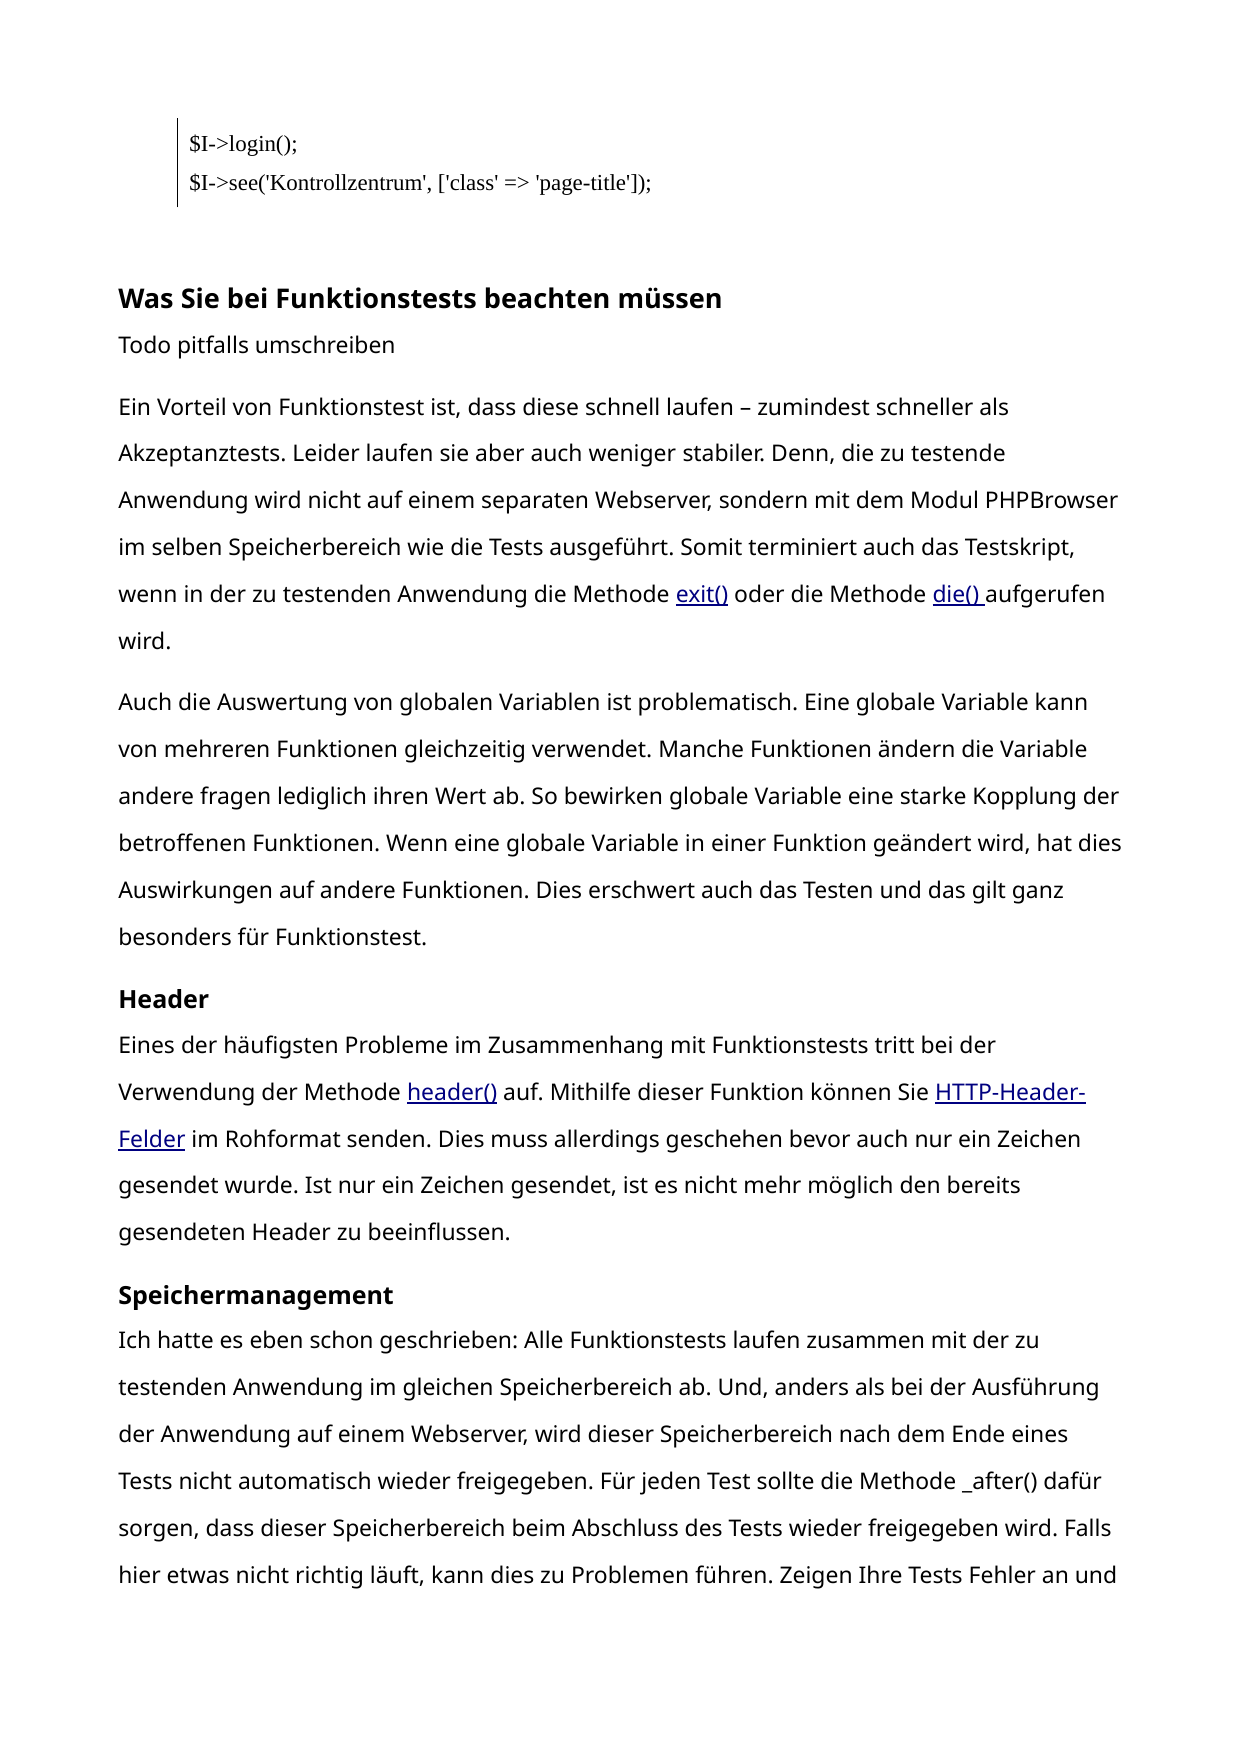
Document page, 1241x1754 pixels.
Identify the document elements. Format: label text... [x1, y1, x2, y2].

subtitle Speichermanagement [118, 1278, 1122, 1312]
text Ein Vorteil von Funktionstest ist, dass diese schnell laufen – zumindest schneller als Akzeptanztests. Leider laufen sie aber auch weniger stabiler. Denn, die zu testende Anwendung wird nicht auf einem separaten Webserver, sondern mit dem Modul PHPBrowser im selben Speicherbereich wie die Tests ausgeführt. Somit terminiert auch das Testskript, wenn in der zu testenden Anwendung die Methode exit() oder die Methode die() aufgerufen wird. [118, 391, 1122, 656]
text Eines der häufigsten Probleme im Zusammenhang mit Funktionstests tritt bei der Verwendung der Methode header() auf. Mithilfe dieser Funktion können Sie HTTP-Header-Felder im Rohformat senden. Dies muss allerdings geschehen bevor auch nur ein Zeichen gesendet wurde. Ist nur ein Zeichen gesendet, ist es nicht mehr möglich den bereits gesendeten Header zu beeinflussen. [118, 1029, 1122, 1247]
text Auch die Auswertung von globalen Variablen ist problematisch. Eine globale Variable kann von mehreren Funktionen gleichzeitig verwendet. Manche Funktionen ändern die Variable andere fragen lediglich ihren Wert ab. So bewirken globale Variable eine starke Kopplung der betroffenen Funktionen. Wenn eine globale Variable in einer Funktion geändert wird, hat dies Auswirkungen auf andere Funktionen. Dies erschwert auch das Testen und das gilt ganz besonders für Funktionstest. [118, 686, 1122, 952]
text $I->login(); $I->see('Kontrollzentrum', ['class' => 'page-title']); [178, 118, 1122, 207]
text Todo pitfalls umschreiben [118, 329, 1122, 360]
subtitle Was Sie bei Funktionstests beachten müssen [118, 280, 1122, 317]
text Ich hatte es eben schon geschrieben: Alle Funktionstests laufen zusammen mit der zu testenden Anwendung im gleichen Speicherbereich ab. Und, anders als bei der Ausführung der Anwendung auf einem Webserver, wird dieser Speicherbereich nach dem Ende eines Tests nicht automatisch wieder freigegeben. Für jeden Test sollte die Methode _after() dafür sorgen, dass dieser Speicherbereich beim Abschluss des Tests wieder freigegeben wird. Falls hier etwas nicht richtig läuft, kann dies zu Problemen führen. Zeigen Ihre Tests Fehler an und [118, 1324, 1122, 1590]
subtitle Header [118, 982, 1122, 1016]
